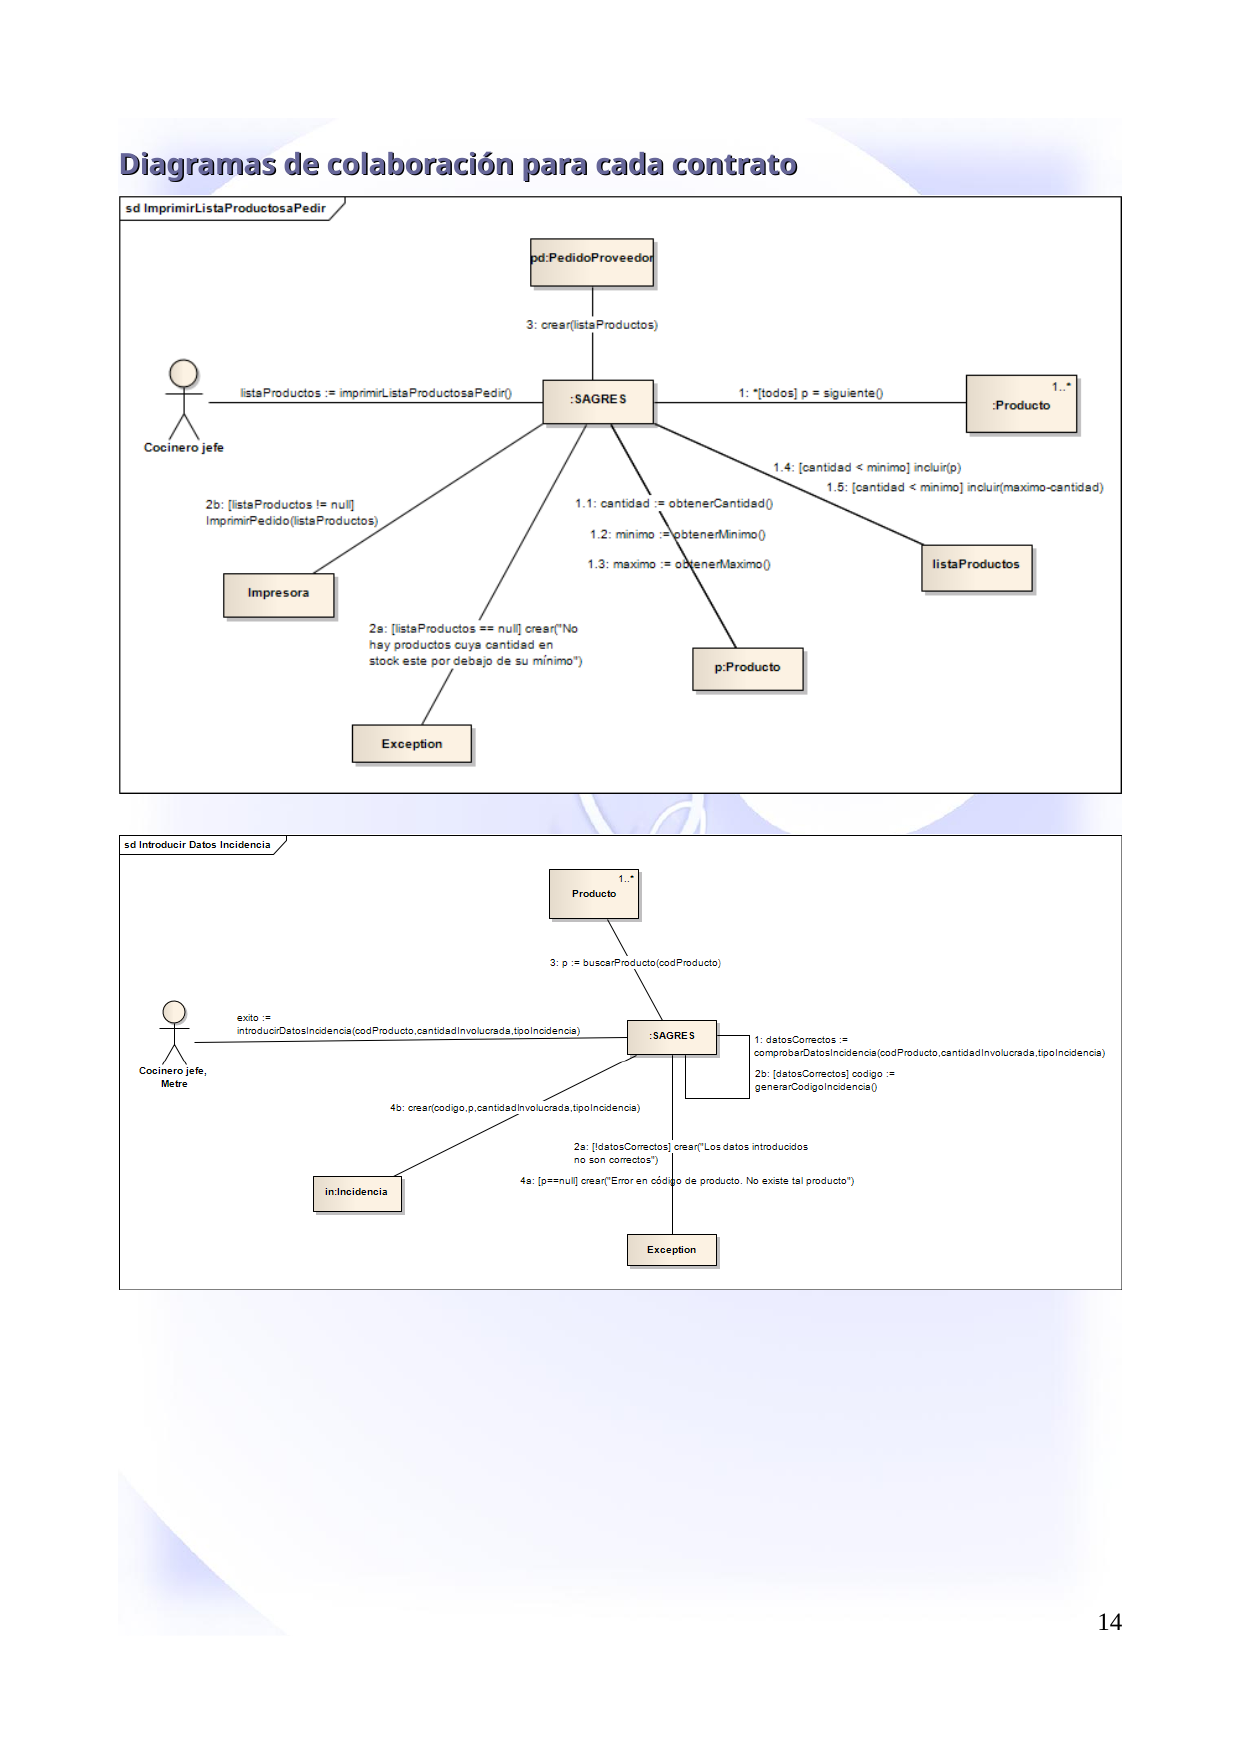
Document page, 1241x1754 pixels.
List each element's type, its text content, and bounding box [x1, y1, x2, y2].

subtitle Diagramas de colaboración para cada contrato [118, 143, 1122, 183]
picture [118, 118, 1122, 143]
picture [118, 183, 1122, 1636]
